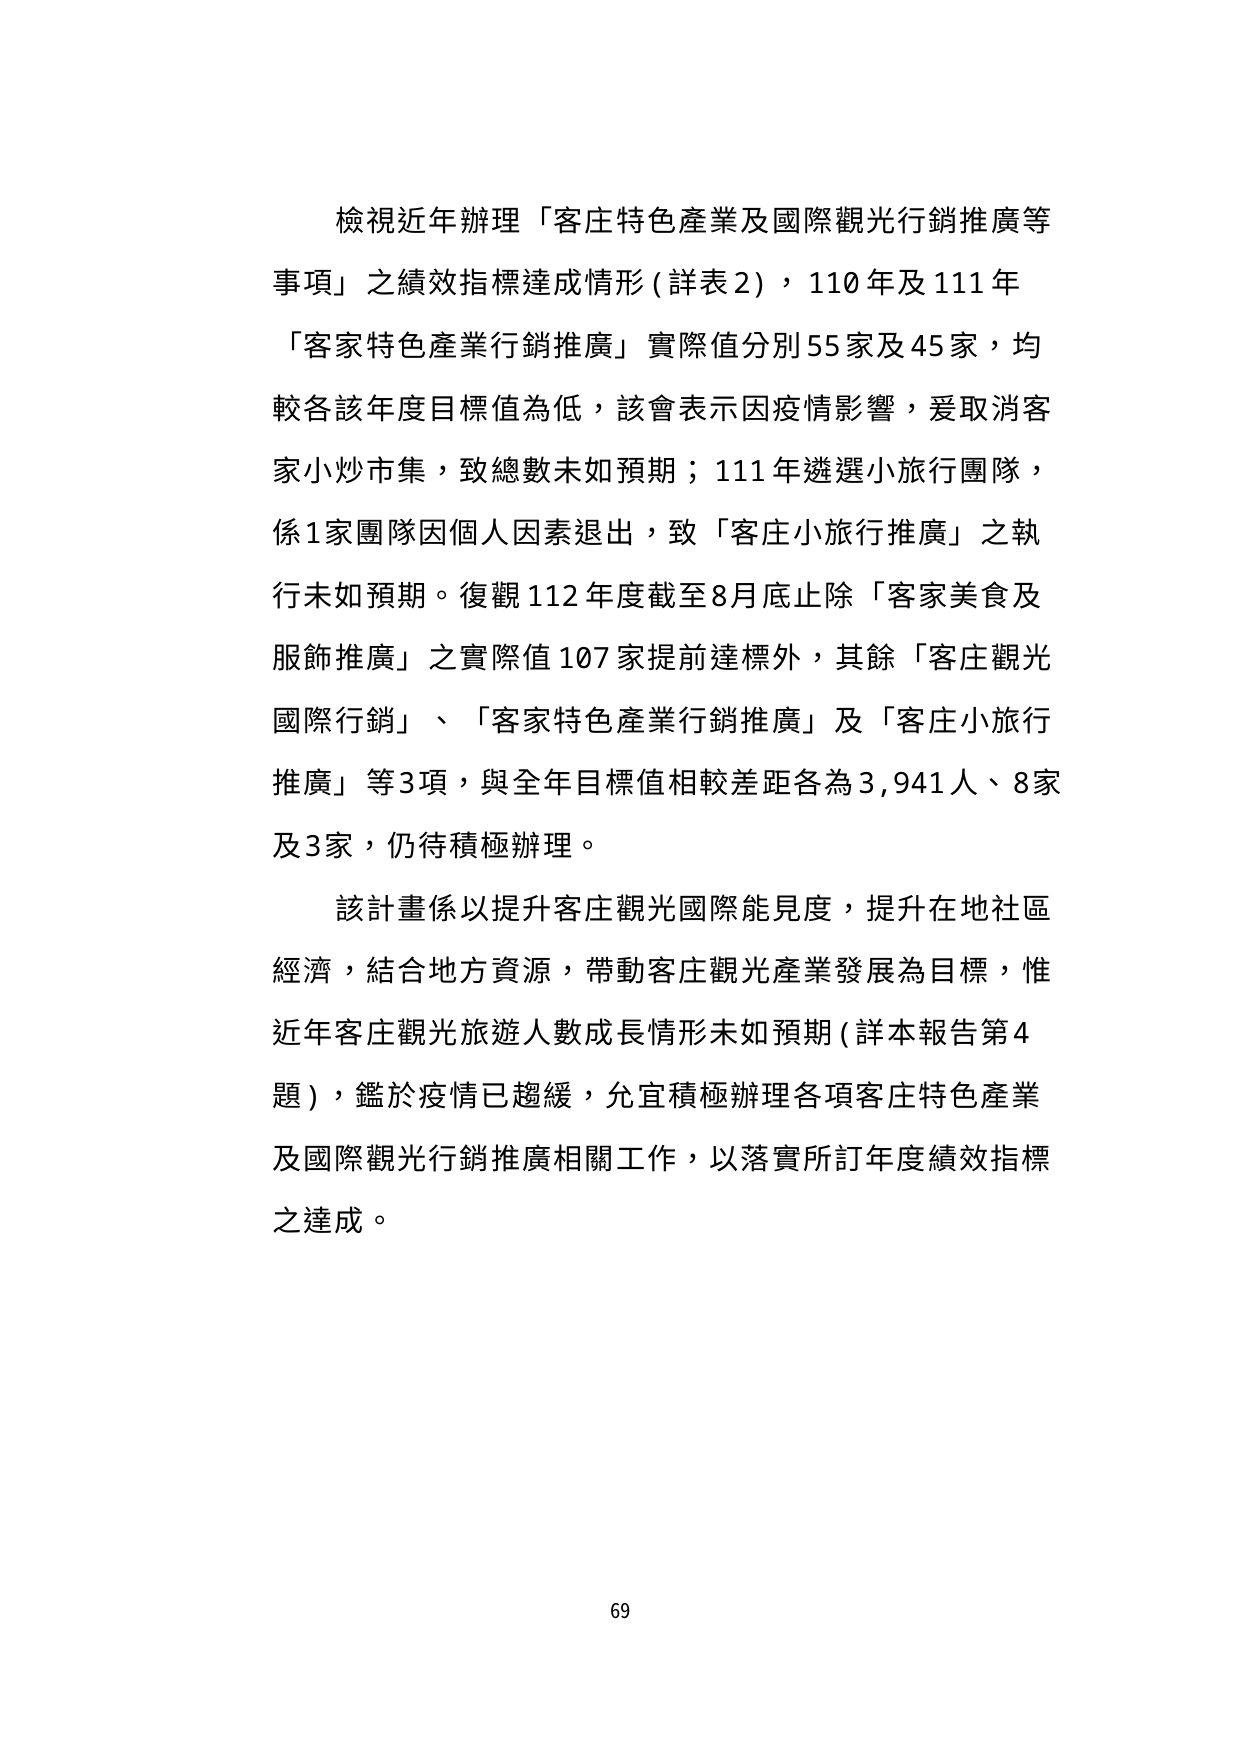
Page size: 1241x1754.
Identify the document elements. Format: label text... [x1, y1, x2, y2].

text 檢視近年辦理「客庄特色產業及國際觀光行銷推廣等事項」之績效指標達成情形(詳表2)，110年及111年「客家特色產業行銷推廣」實際值分別55家及45家，均較各該年度目標值為低，該會表示因疫情影響，爰取消客家小炒市集，致總數未如預期；111年遴選小旅行團隊，係1家團隊因個人因素退出，致「客庄小旅行推廣」之執行未如預期。復觀112年度截至8月底止除「客家美食及服飾推廣」之實際值107家提前達標外，其餘「客庄觀光國際行銷」、「客家特色產業行銷推廣」及「客庄小旅行推廣」等3項，與全年目標值相較差距各為3,941人、8家及3家，仍待積極辦理。 [266, 177, 1063, 865]
text 該計畫係以提升客庄觀光國際能見度，提升在地社區經濟，結合地方資源，帶動客庄觀光產業發展為目標，惟近年客庄觀光旅遊人數成長情形未如預期(詳本報告第4題)，鑑於疫情已趨緩，允宜積極辦理各項客庄特色產業及國際觀光行銷推廣相關工作，以落實所訂年度績效指標之達成。 [266, 865, 1063, 1240]
